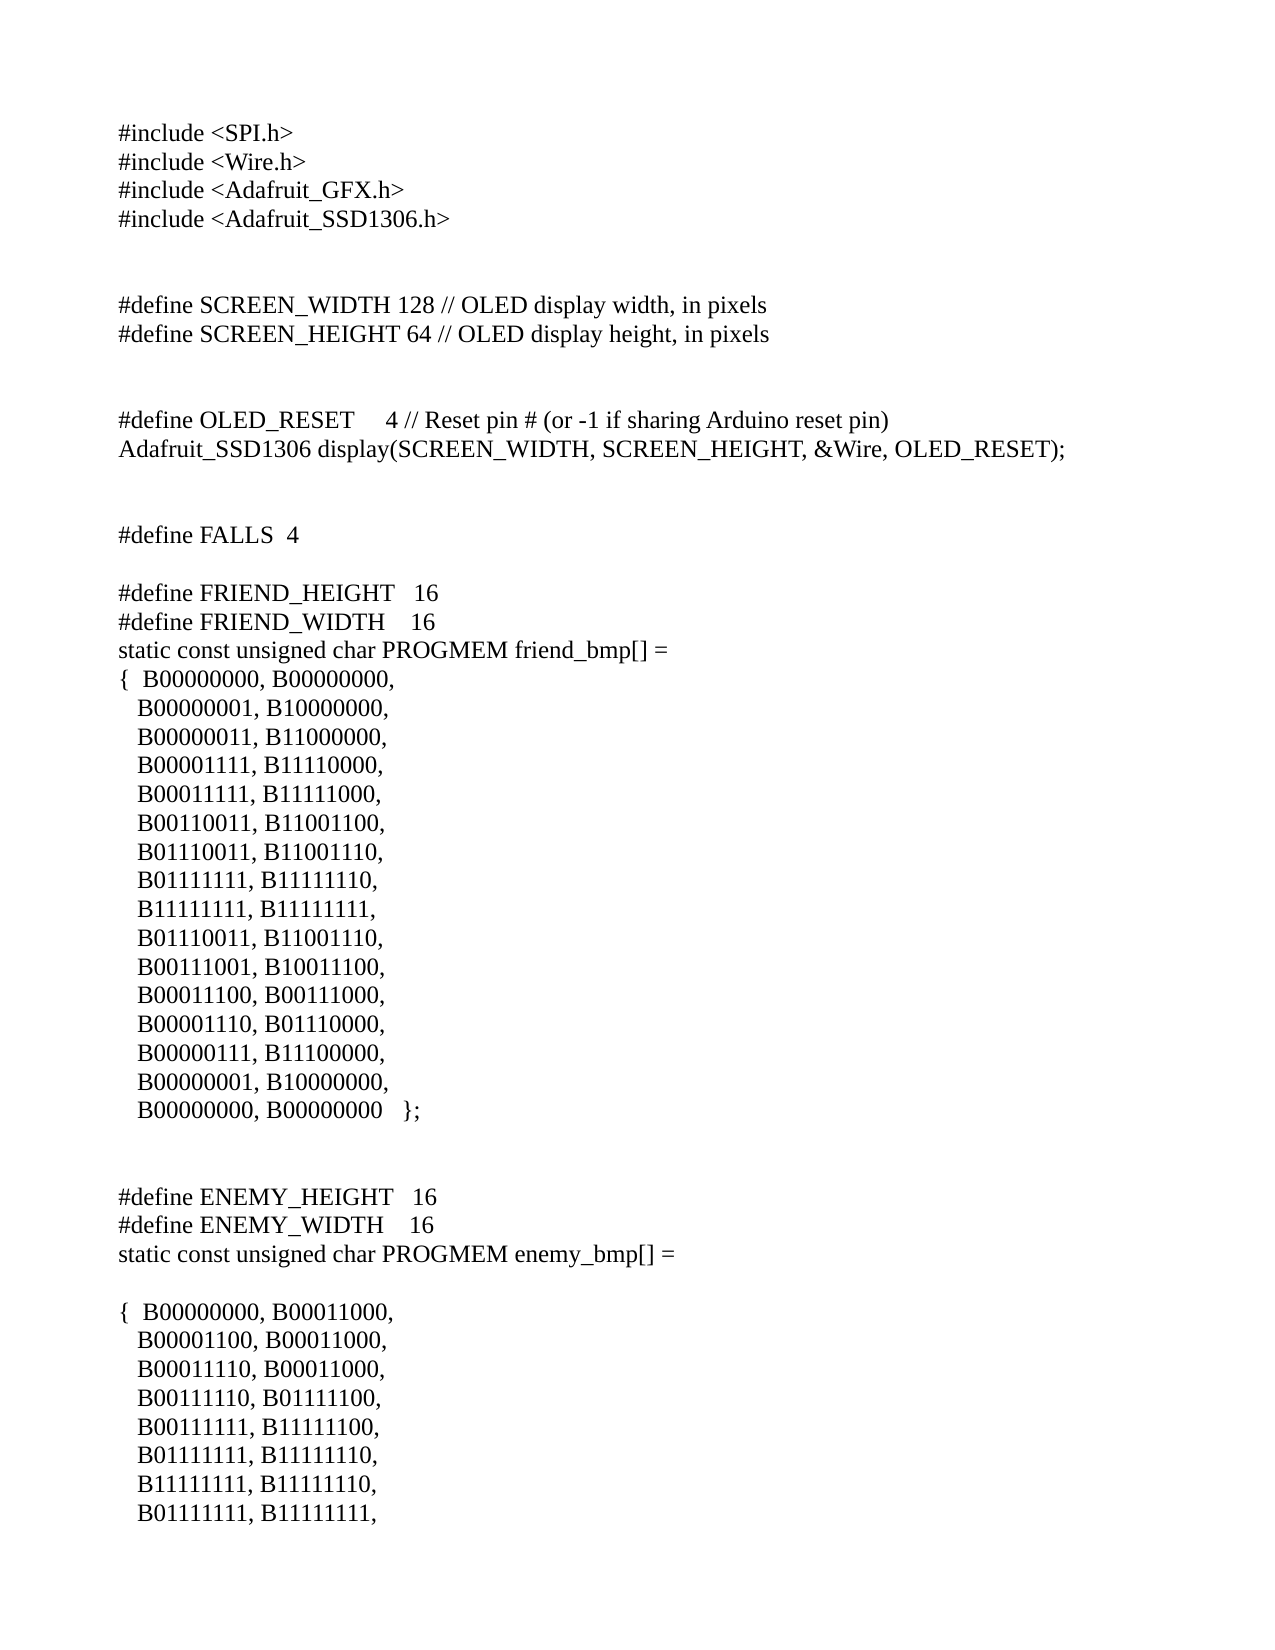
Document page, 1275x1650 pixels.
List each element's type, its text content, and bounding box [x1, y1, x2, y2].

text static const unsigned char PROGMEM enemy_bmp[] = [118, 1239, 1157, 1268]
text #define FRIEND_WIDTH 16 [118, 607, 1157, 636]
text #define FRIEND_HEIGHT 16 [118, 578, 1157, 607]
text B11111111, B11111110, [118, 1469, 1157, 1498]
text { B00000000, B00000000, [118, 664, 1157, 693]
text B00111001, B10011100, [118, 952, 1157, 981]
text B00110011, B11001100, [118, 808, 1157, 837]
text B01111111, B11111110, [118, 1441, 1157, 1469]
text #define SCREEN_WIDTH 128 // OLED display width, in pixels [118, 291, 1157, 319]
text #include <Wire.h> [118, 147, 1157, 176]
text B00011110, B00011000, [118, 1354, 1157, 1383]
text B00001111, B11110000, [118, 751, 1157, 779]
text B01110011, B11001110, [118, 923, 1157, 952]
text B00001110, B01110000, [118, 1009, 1157, 1038]
text #include <Adafruit_GFX.h> [118, 176, 1157, 204]
text B00111110, B01111100, [118, 1383, 1157, 1412]
text B01111111, B11111111, [118, 1498, 1157, 1527]
text B00011100, B00111000, [118, 981, 1157, 1009]
text #define OLED_RESET 4 // Reset pin # (or -1 if sharing Arduino reset pin) [118, 406, 1157, 434]
text B00000001, B10000000, [118, 1067, 1157, 1096]
text B00000001, B10000000, [118, 693, 1157, 722]
text B00000111, B11100000, [118, 1038, 1157, 1067]
text #include <Adafruit_SSD1306.h> [118, 204, 1157, 233]
text static const unsigned char PROGMEM friend_bmp[] = [118, 636, 1157, 664]
text B01111111, B11111110, [118, 866, 1157, 894]
text #define FALLS 4 [118, 521, 1157, 549]
text B00000011, B11000000, [118, 722, 1157, 751]
text B00000000, B00000000 }; [118, 1096, 1157, 1124]
text B01110011, B11001110, [118, 837, 1157, 866]
text #define SCREEN_HEIGHT 64 // OLED display height, in pixels [118, 319, 1157, 348]
text B00001100, B00011000, [118, 1326, 1157, 1354]
text B00111111, B11111100, [118, 1412, 1157, 1441]
text { B00000000, B00011000, [118, 1297, 1157, 1326]
text B00011111, B11111000, [118, 779, 1157, 808]
text #define ENEMY_HEIGHT 16 [118, 1182, 1157, 1211]
text #define ENEMY_WIDTH 16 [118, 1211, 1157, 1239]
text B11111111, B11111111, [118, 894, 1157, 923]
text Adafruit_SSD1306 display(SCREEN_WIDTH, SCREEN_HEIGHT, &Wire, OLED_RESET); [118, 434, 1157, 463]
text #include <SPI.h> [118, 118, 1157, 147]
